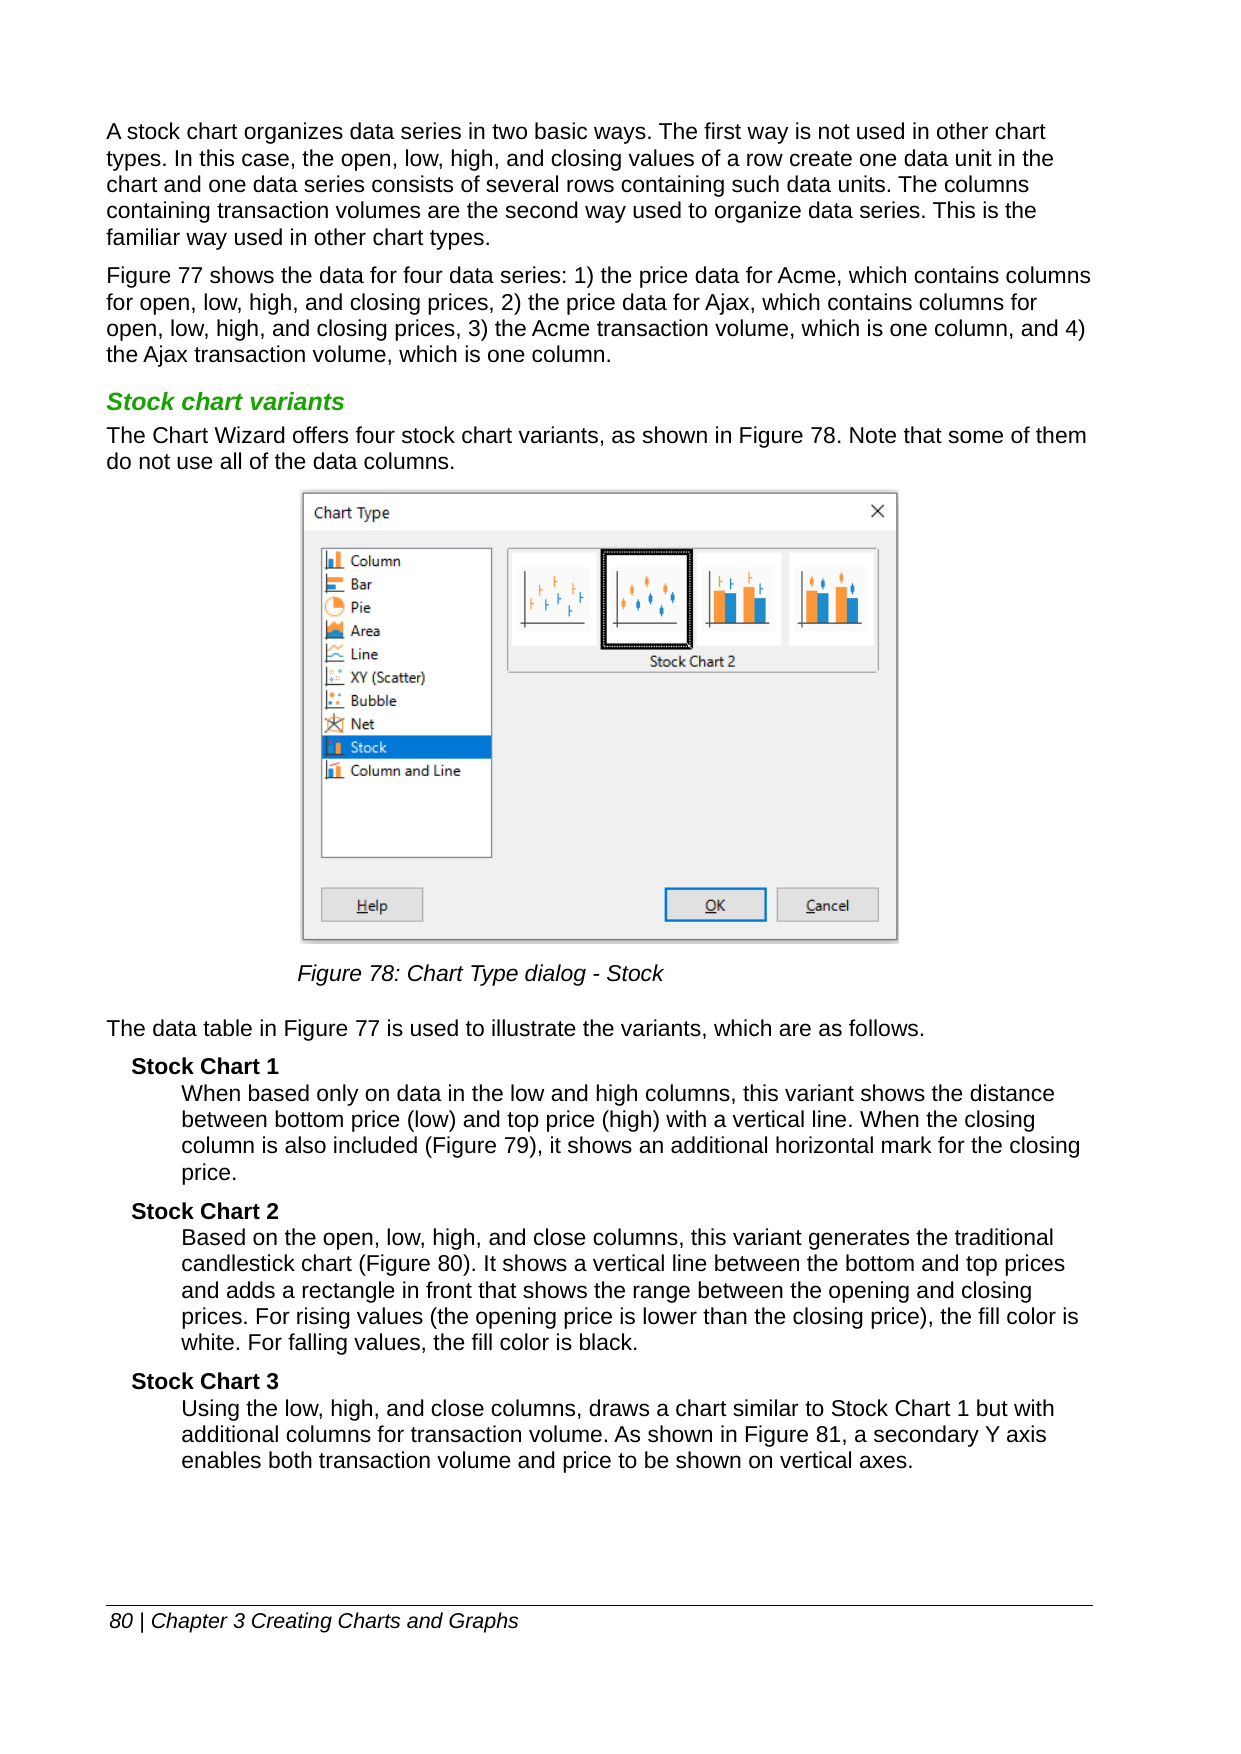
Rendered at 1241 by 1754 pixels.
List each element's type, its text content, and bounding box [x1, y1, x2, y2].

text Stock Chart 2 [131, 1198, 1093, 1224]
text Stock Chart 3 [131, 1368, 1093, 1394]
text Figure 78: Chart Type dialog - Stock [297, 959, 902, 986]
picture [300, 489, 899, 944]
text When based only on data in the low and high columns, this variant shows the distance between bottom price (low) and top price (high) with a vertical line. When the closing column is also included (Figure 79), it shows an additional horizontal mark for the closing price. [181, 1080, 1093, 1185]
text Based on the open, low, high, and close columns, this variant generates the traditional candlestick chart (Figure 80). It shows a vertical line between the bottom and top prices and adds a rectangle in front that shows the range between the opening and closing prices. For rising values (the opening price is lower than the closing price), the fill color is white. For falling values, the fill color is black. [181, 1224, 1093, 1356]
text A stock chart organizes data series in two basic ways. The first way is not used in other chart types. In this case, the open, low, high, and closing values of a row create one data unit in the chart and one data series consists of several rows containing such data units. The columns containing transaction volumes are the second way used to organize data series. This is the familiar way used in other chart types. [106, 118, 1093, 250]
subtitle Stock chart variants [106, 387, 1093, 415]
text The data table in Figure 77 is used to illustrate the variants, which are as follows. [106, 1014, 1093, 1041]
text Figure 77 shows the data for four data series: 1) the price data for Acme, which contains columns for open, low, high, and closing prices, 2) the price data for Ajax, which contains columns for open, low, high, and closing prices, 3) the Acme transaction volume, which is one column, and 4) the Ajax transaction volume, which is one column. [106, 262, 1093, 368]
text Stock Chart 1 [131, 1053, 1093, 1080]
text Using the low, high, and close columns, draws a chart similar to Stock Chart 1 but with additional columns for transaction volume. As shown in Figure 81, a secondary Y axis enables both transaction volume and price to be shown on vertical axes. [181, 1394, 1093, 1474]
text The Chart Wizard offers four stock chart variants, as shown in Figure 78. Note that some of them do not use all of the data columns. [106, 422, 1093, 474]
